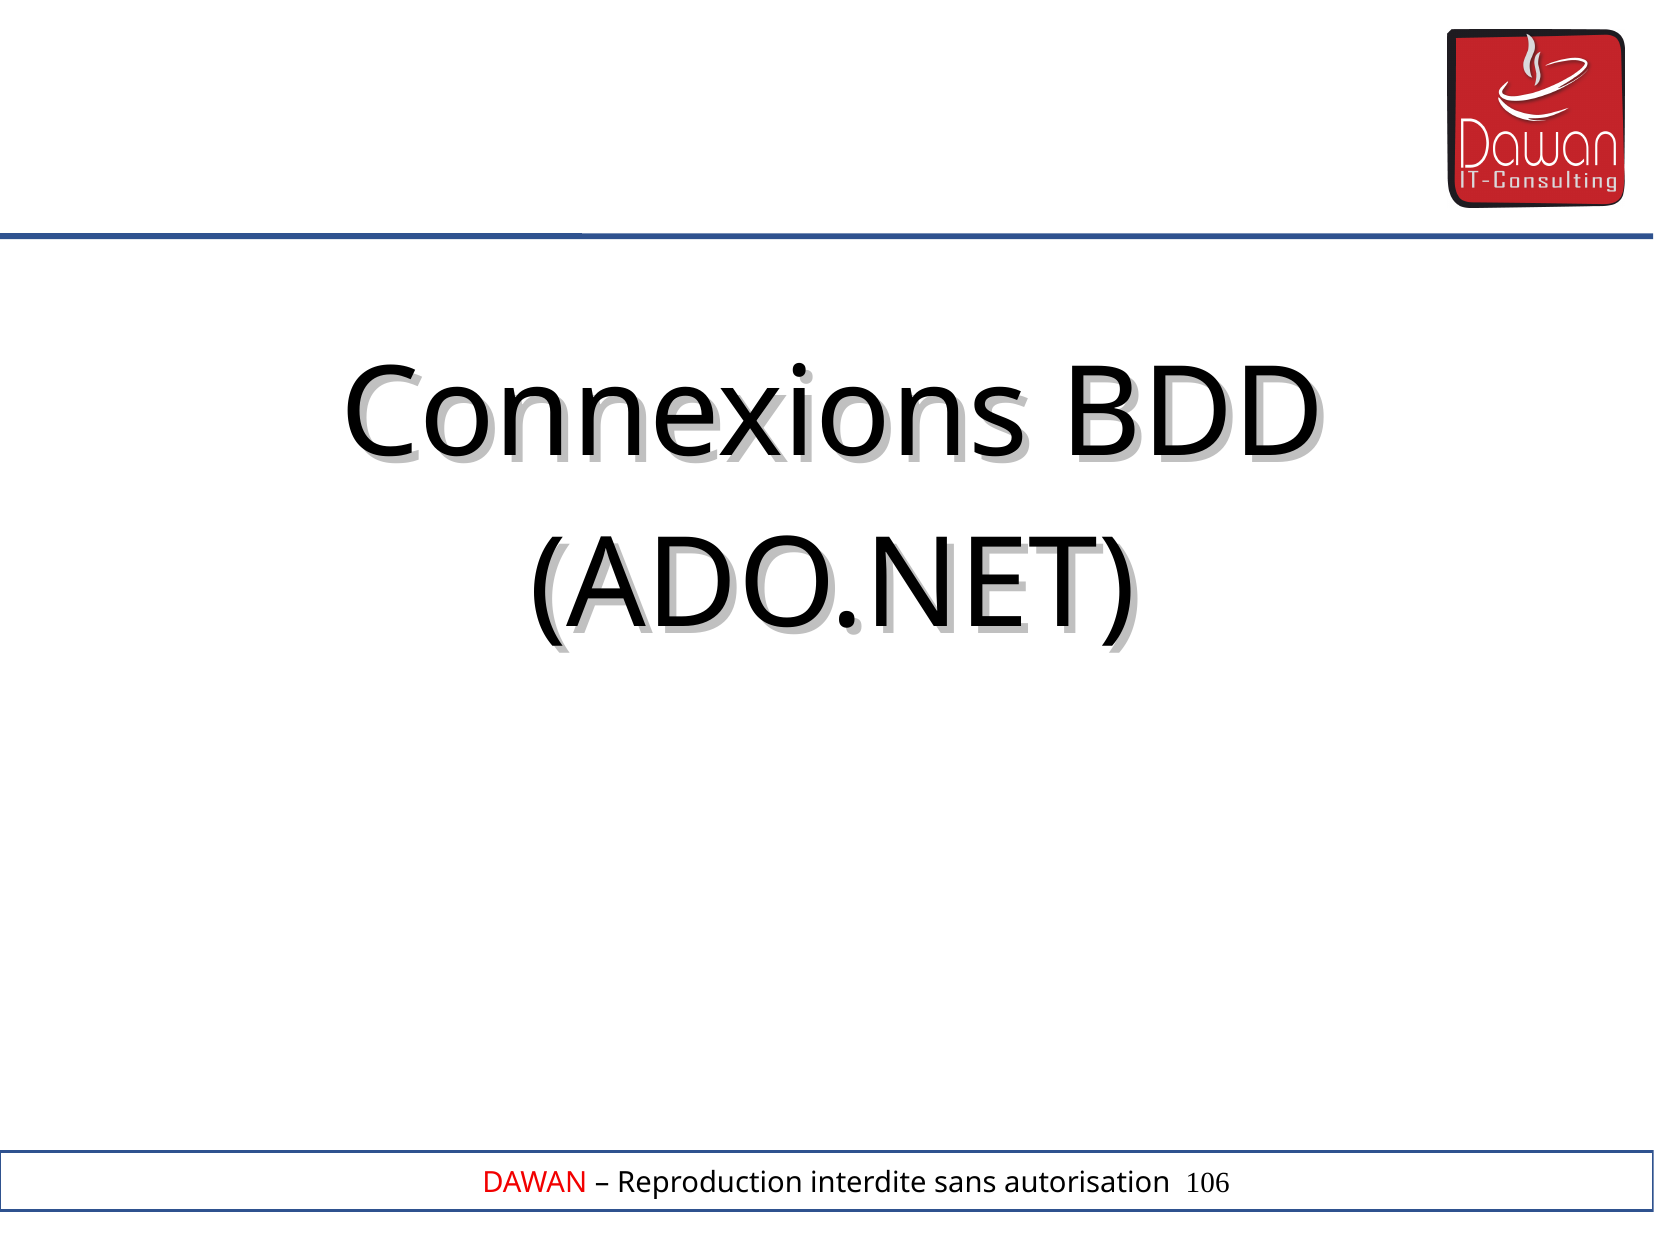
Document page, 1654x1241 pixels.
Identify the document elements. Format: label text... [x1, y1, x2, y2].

text_box Connexions BDD (ADO.NET) [94, 314, 1571, 769]
text_box [1185, 1163, 1565, 1228]
